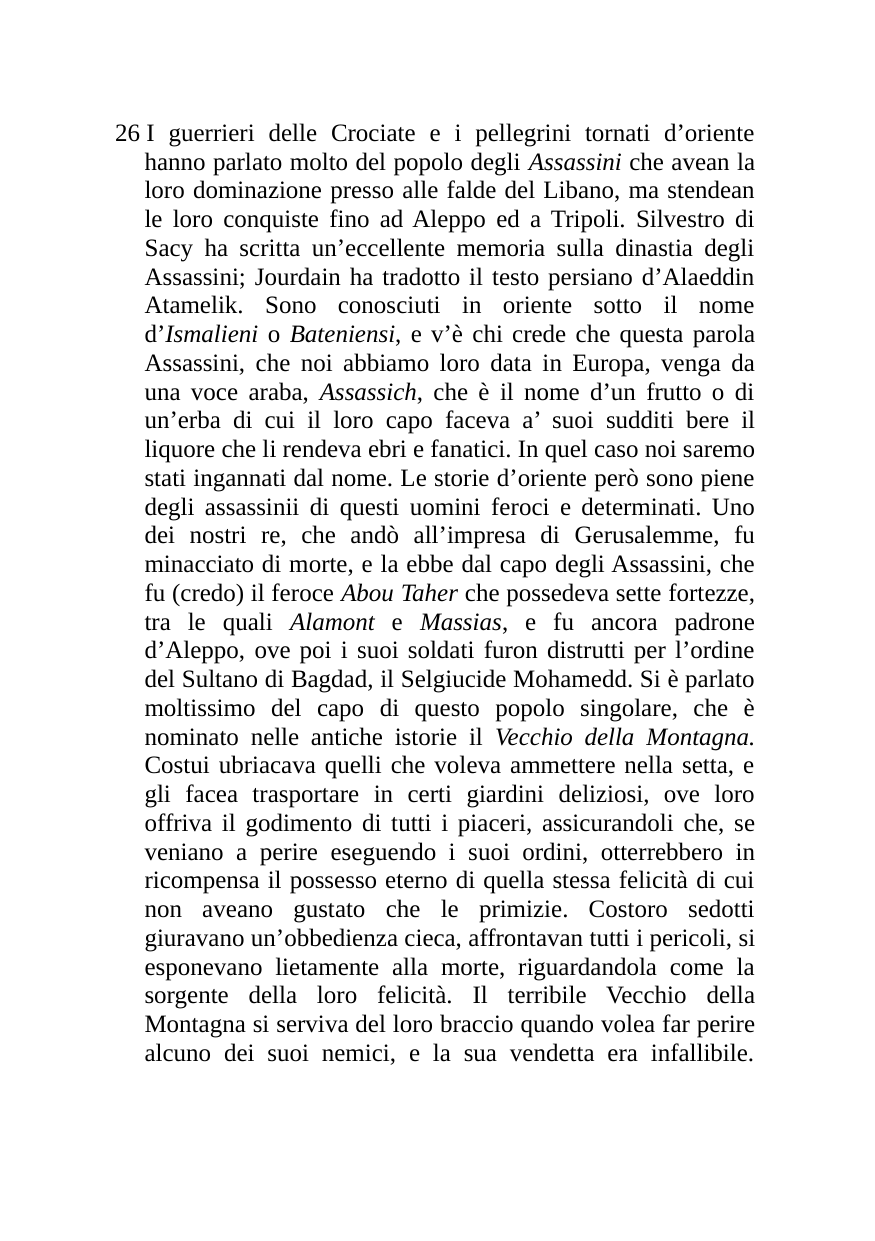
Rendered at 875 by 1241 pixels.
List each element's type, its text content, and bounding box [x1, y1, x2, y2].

text I guerrieri delle Crociate e i pellegrini tornati d’oriente hanno parlato molto del popolo degli Assassini che avean la loro dominazione presso alle falde del Libano, ma stendean le loro conquiste fino ad Aleppo ed a Tripoli. Silvestro di Sacy ha scritta un’eccellente memoria sulla dinastia degli Assassini; Jourdain ha tradotto il testo persiano d’Alaeddin Atamelik. Sono conosciuti in oriente sotto il nome d’Ismalieni o Bateniensi, e v’è chi crede che questa parola Assassini, che noi abbiamo loro data in Europa, venga da una voce araba, Assassich, che è il nome d’un frutto o di un’erba di cui il loro capo faceva a’ suoi sudditi bere il liquore che li rendeva ebri e fanatici. In quel caso noi saremo stati ingannati dal nome. Le storie d’oriente però sono piene degli assassinii di questi uomini feroci e determinati. Uno dei nostri re, che andò all’impresa di Gerusalemme, fu minacciato di morte, e la ebbe dal capo degli Assassini, che fu (credo) il feroce Abou Taher che possedeva sette fortezze, tra le quali Alamont e Massias, e fu ancora padrone d’Aleppo, ove poi i suoi soldati furon distrutti per l’ordine del Sultano di Bagdad, il Selgiucide Mohamedd. Si è parlato moltissimo del capo di questo popolo singolare, che è nominato nelle antiche istorie il Vecchio della Montagna. Costui ubriacava quelli che voleva ammettere nella setta, e gli facea trasportare in certi giardini deliziosi, ove loro offriva il godimento di tutti i piaceri, assicurandoli che, se veniano a perire eseguendo i suoi ordini, otterrebbero in ricompensa il possesso eterno di quella stessa felicità di cui non aveano gustato che le primizie. Costoro sedotti giuravano un’obbedienza cieca, affrontavan tutti i pericoli, si esponevano lietamente alla morte, riguardandola come la sorgente della loro felicità. Il terribile Vecchio della Montagna si serviva del loro braccio quando volea far perire alcuno dei suoi nemici, e la sua vendetta era infallibile. [115, 118, 755, 1067]
